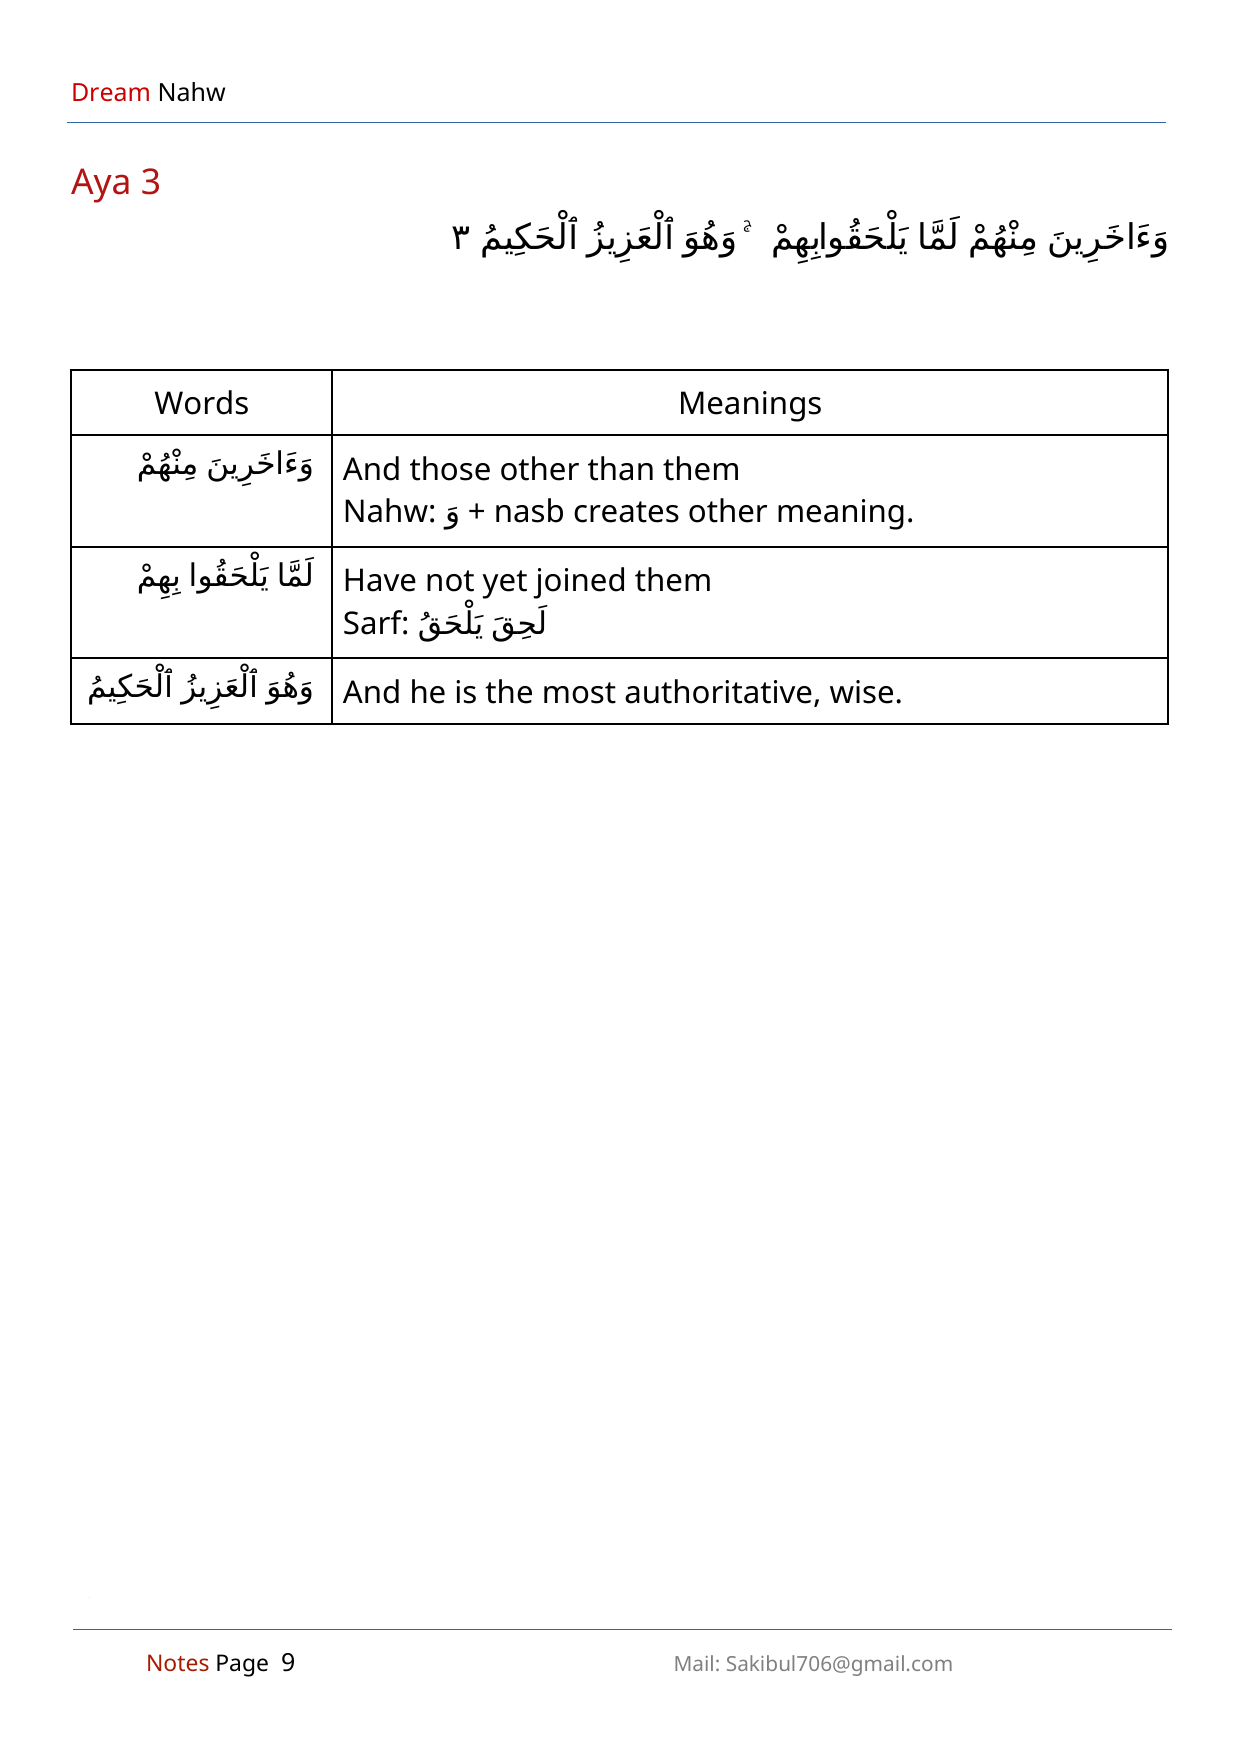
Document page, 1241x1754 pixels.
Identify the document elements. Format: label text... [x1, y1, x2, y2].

text وَءَاخَرِينَ مِنْهُمْ لَمَّا يَلْحَقُوا بِهِمْ ۚ وَهُوَ ٱلْعَزِيزُ ٱلْحَكِيمُ ٣ [71, 217, 1169, 264]
table_cell And he is the most authoritative, wise. [333, 659, 1167, 723]
table_cell وَءَاخَرِينَ مِنْهُمْ [72, 436, 331, 546]
table_cell And those other than them Nahw: وَ + nasb creates other meaning. [333, 436, 1167, 546]
subtitle Aya 3 [71, 157, 1169, 205]
table_header Words [72, 371, 331, 434]
table_header Meanings [333, 371, 1167, 434]
table_cell Have not yet joined them Sarf: لَحِقَ يَلْحَقُ [333, 548, 1167, 657]
table_cell وَهُوَ ٱلْعَزِيزُ ٱلْحَكِيمُ [72, 659, 331, 723]
table_cell لَمَّا يَلْحَقُوا بِهِمْ [72, 548, 331, 657]
